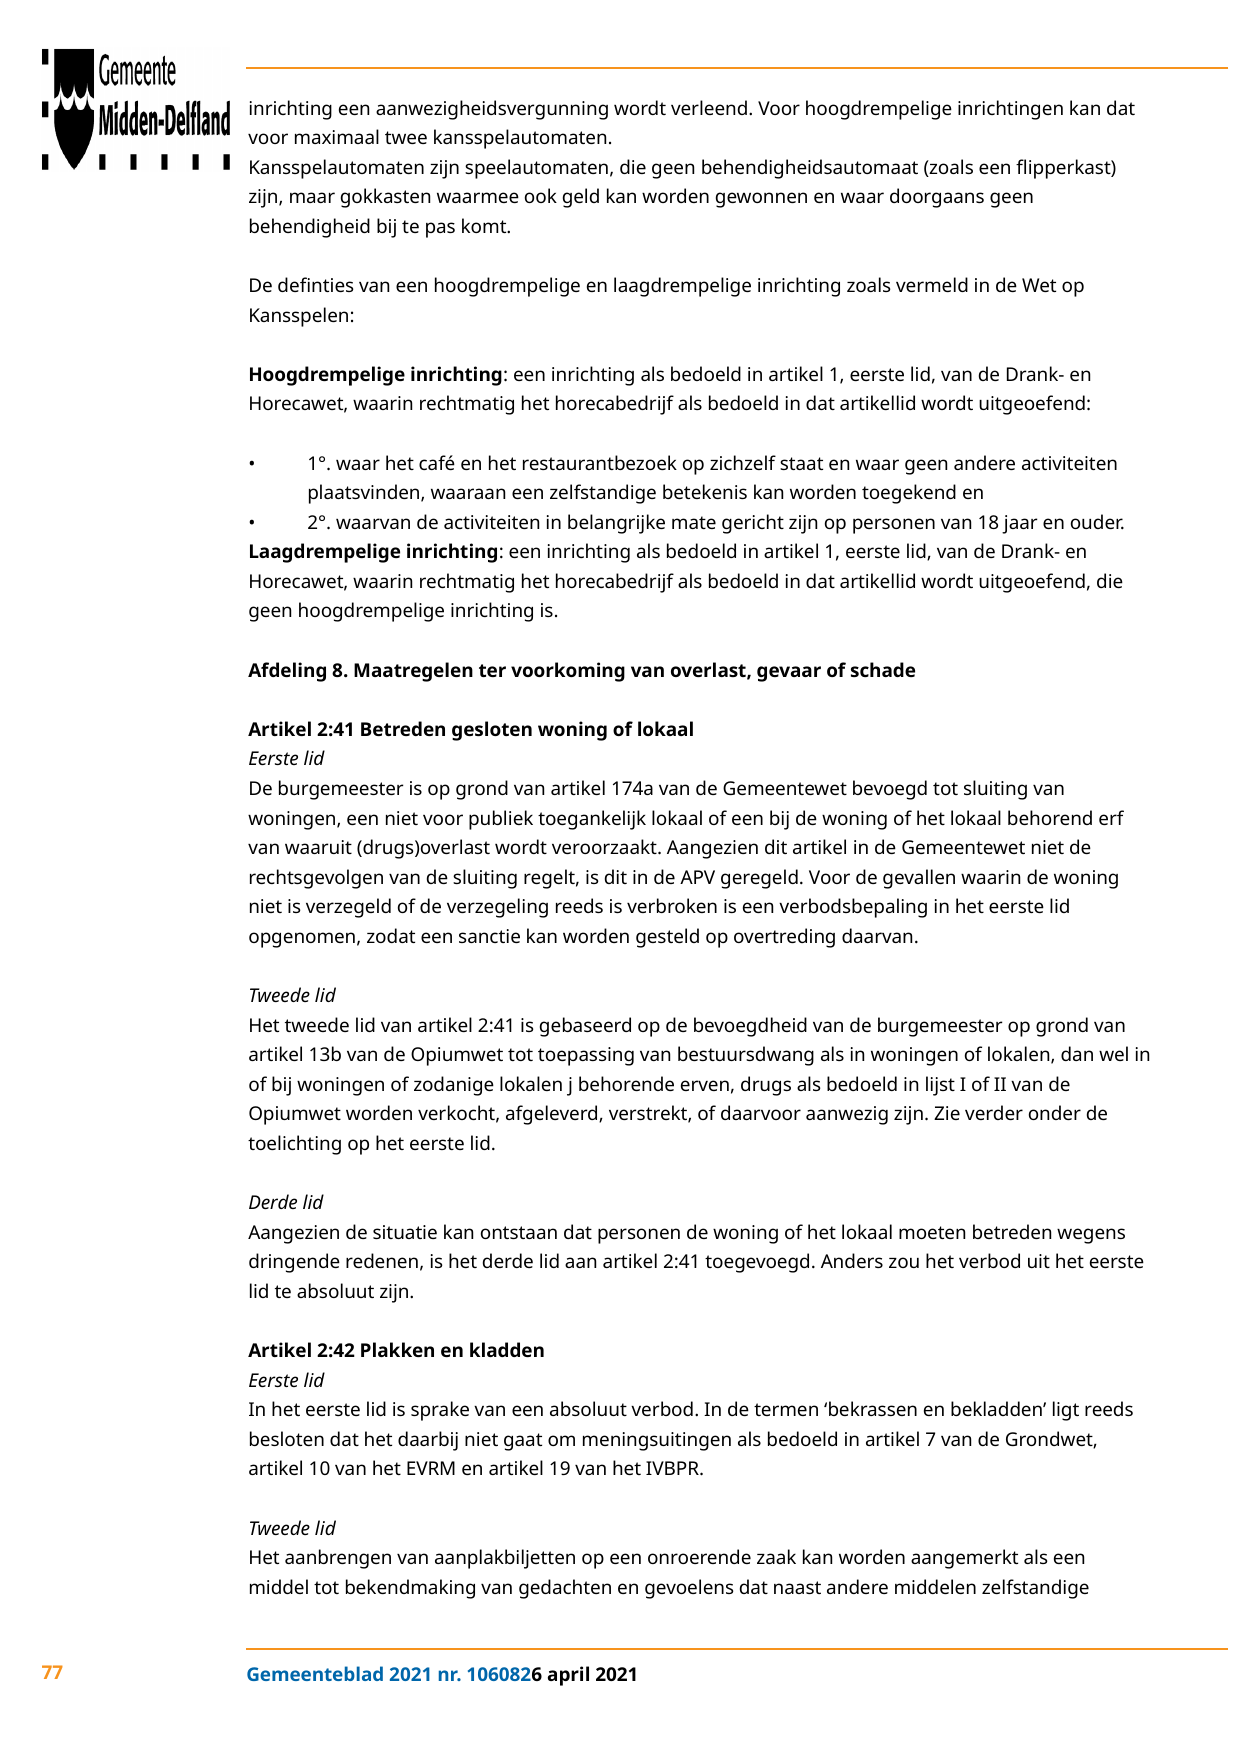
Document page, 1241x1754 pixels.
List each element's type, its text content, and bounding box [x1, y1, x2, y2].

picture [41, 47, 231, 172]
text Eerste lid [248, 746, 1152, 771]
text Eerste lid [248, 1367, 1152, 1393]
list 2°. waarvan de activiteiten in belangrijke mate gericht zijn op personen van 18 jaar en ouder. [248, 509, 1152, 535]
text Het tweede lid van artikel 2:41 is gebaseerd op de bevoegdheid van de burgemeester op grond van artikel 13b van de Opiumwet tot toepassing van bestuursdwang als in woningen of lokalen, dan wel in of bij woningen of zodanige lokalen j behorende erven, drugs als bedoeld in lijst I of II van de Opiumwet worden verkocht, afgeleverd, verstrekt, of daarvoor aanwezig zijn. Zie verder onder de toelichting op het eerste lid. [248, 1012, 1152, 1156]
text Artikel 2:41 Betreden gesloten woning of lokaal [248, 716, 1152, 742]
text Afdeling 8. Maatregelen ter voorkoming van overlast, gevaar of schade [248, 657, 1152, 683]
text In het eerste lid is sprake van een absoluut verbod. In de termen ‘bekrassen en bekladden’ ligt reeds besloten dat het daarbij niet gaat om meningsuitingen als bedoeld in artikel 7 van de Grondwet, artikel 10 van het EVRM en artikel 19 van het IVBPR. [248, 1396, 1152, 1481]
text Laagdrempelige inrichting: een inrichting als bedoeld in artikel 1, eerste lid, van de Drank- en Horecawet, waarin rechtmatig het horecabedrijf als bedoeld in dat artikellid wordt uitgeoefend, die geen hoogdrempelige inrichting is. [248, 538, 1152, 623]
text Derde lid [248, 1189, 1152, 1215]
text inrichting een aanwezigheidsvergunning wordt verleend. Voor hoogdrempelige inrichtingen kan dat voor maximaal twee kansspelautomaten. [248, 95, 1152, 150]
text Artikel 2:42 Plakken en kladden [248, 1337, 1152, 1363]
text Het aanbrengen van aanplakbiljetten op een onroerende zaak kan worden aangemerkt als een middel tot bekendmaking van gedachten en gevoelens dat naast andere middelen zelfstandige [248, 1544, 1152, 1600]
text De burgemeester is op grond van artikel 174a van de Gemeentewet bevoegd tot sluiting van woningen, een niet voor publiek toegankelijk lokaal of een bij de woning of het lokaal behorend erf van waaruit (drugs)overlast wordt veroorzaakt. Aangezien dit artikel in de Gemeentewet niet de rechtsgevolgen van de sluiting regelt, is dit in de APV geregeld. Voor de gevallen waarin de woning niet is verzegeld of de verzegeling reeds is verbroken is een verbodsbepaling in het eerste lid opgenomen, zodat een sanctie kan worden gesteld op overtreding daarvan. [248, 775, 1152, 949]
text Kansspelautomaten zijn speelautomaten, die geen behendigheidsautomaat (zoals een flipperkast) zijn, maar gokkasten waarmee ook geld kan worden gewonnen en waar doorgaans geen behendigheid bij te pas komt. [248, 154, 1152, 239]
text Tweede lid [248, 982, 1152, 1008]
text De definties van een hoogdrempelige en laagdrempelige inrichting zoals vermeld in de Wet op Kansspelen: [248, 272, 1152, 328]
text Hoogdrempelige inrichting: een inrichting als bedoeld in artikel 1, eerste lid, van de Drank- en Horecawet, waarin rechtmatig het horecabedrijf als bedoeld in dat artikellid wordt uitgeoefend: [248, 361, 1152, 416]
list 1°. waar het café en het restaurantbezoek op zichzelf staat en waar geen andere activiteiten plaatsvinden, waaraan een zelfstandige betekenis kan worden toegekend en [248, 450, 1152, 505]
text Aangezien de situatie kan ontstaan dat personen de woning of het lokaal moeten betreden wegens dringende redenen, is het derde lid aan artikel 2:41 toegevoegd. Anders zou het verbod uit het eerste lid te absoluut zijn. [248, 1219, 1152, 1304]
text Tweede lid [248, 1515, 1152, 1541]
